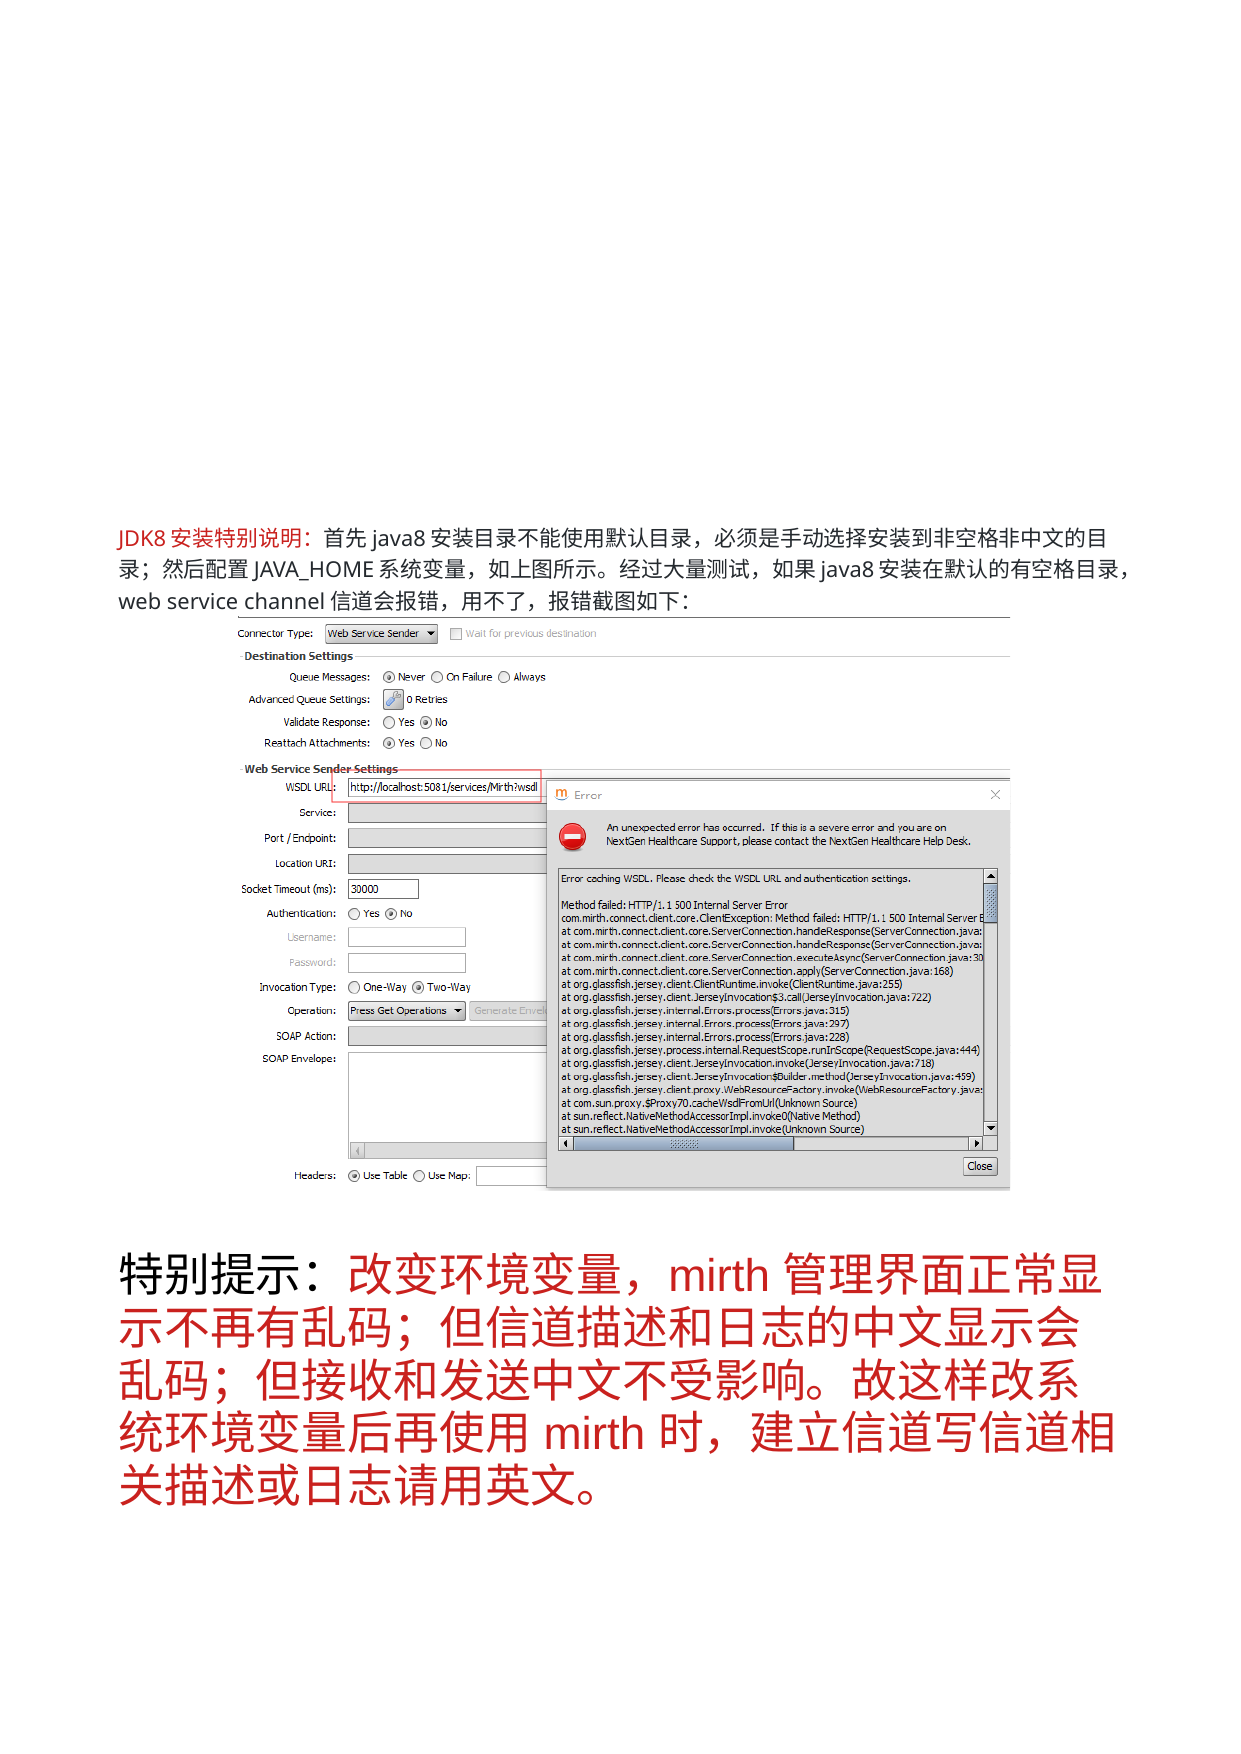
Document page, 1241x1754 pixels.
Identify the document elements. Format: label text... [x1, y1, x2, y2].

text JDK8安装特别说明：首先java8安装目录不能使用默认目录，必须是手动选择安装到非空格非中文的目录；然后配置JAVA_HOME系统变量，如上图所示。经过大量测试，如果java8安装在默认的有空格目录，web service channel信道会报错，用不了，报错截图如下： [118, 521, 1122, 616]
picture [230, 616, 1011, 1191]
text 特别提示：改变环境变量，mirth 管理界面正常显示不再有乱码；但信道描述和日志的中文显示会乱码；但接收和发送中文不受影响。故这样改系统环境变量后再使用 mirth 时，建立信道写信道相关描述或日志请用英文。 [118, 1249, 1122, 1512]
